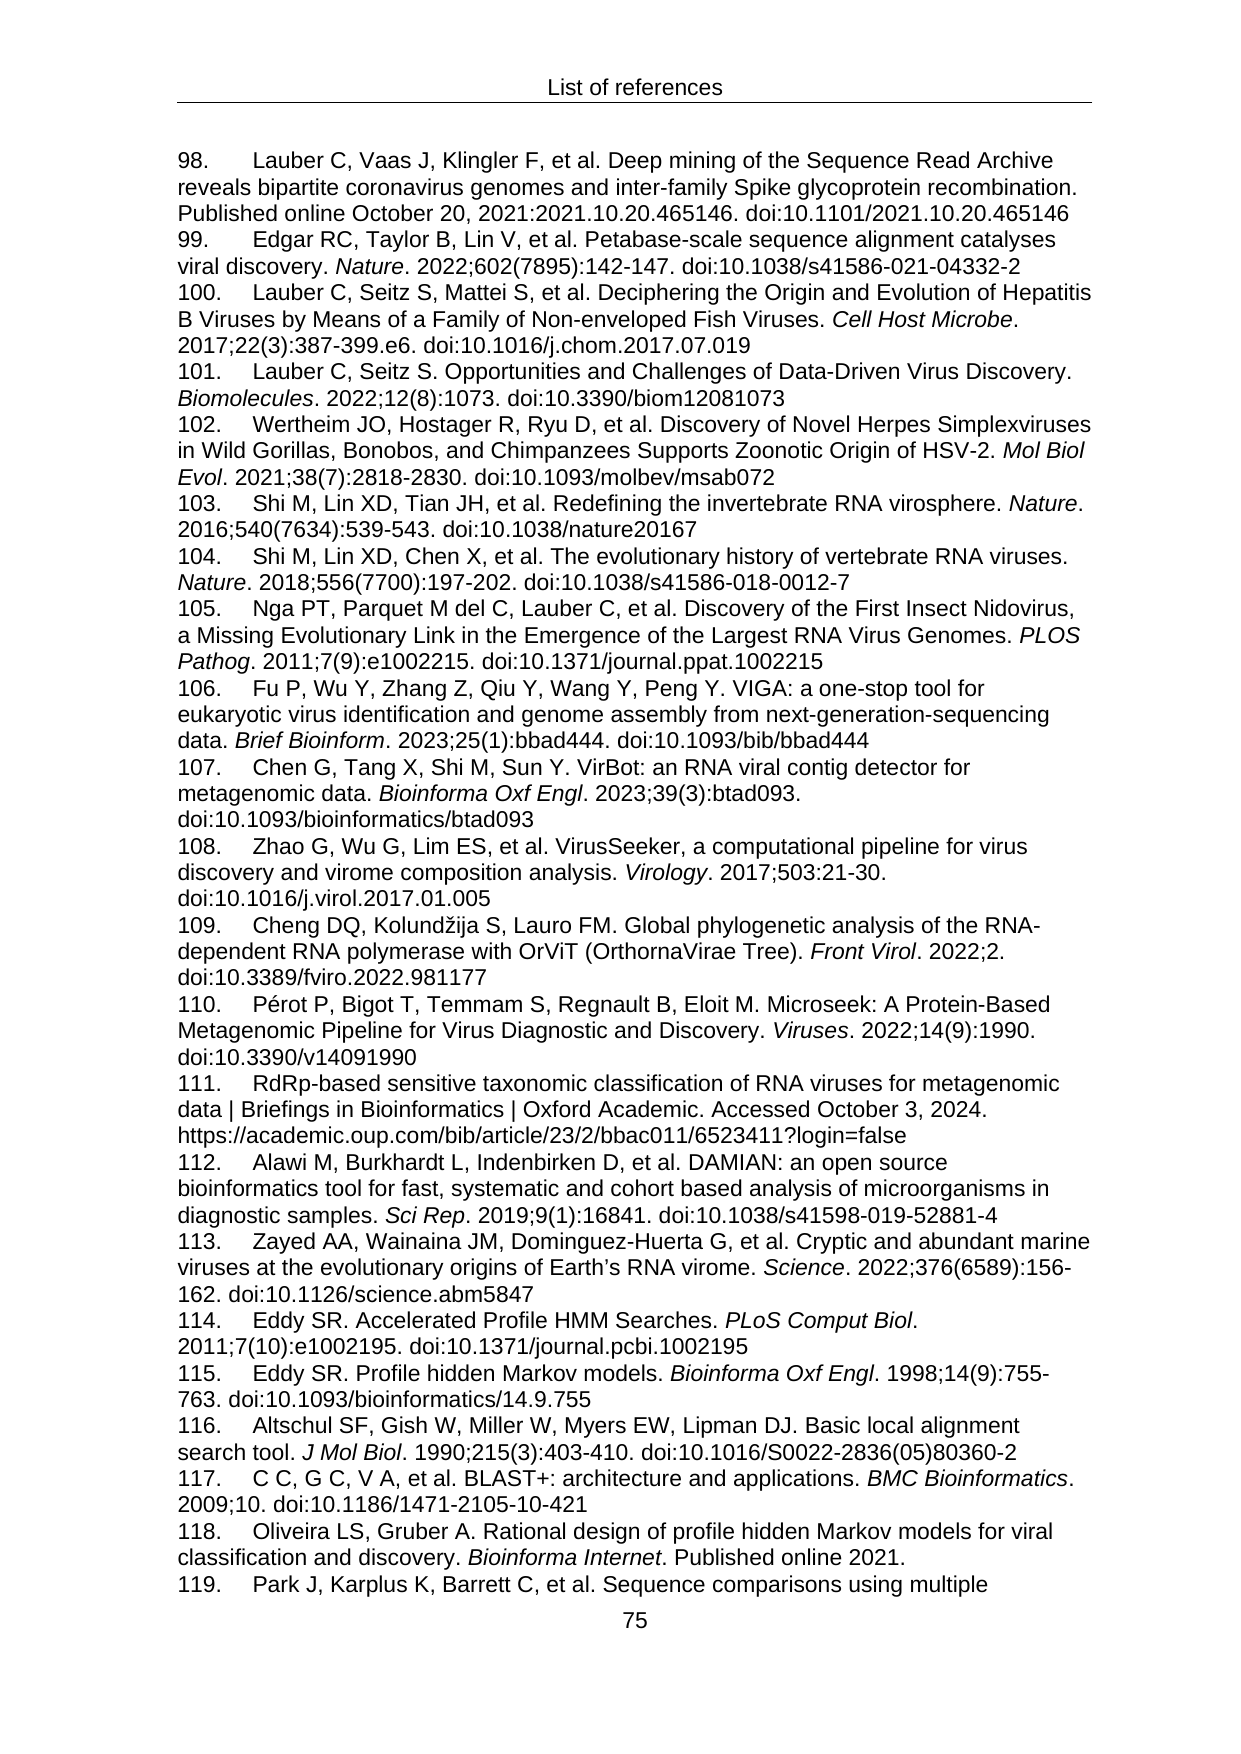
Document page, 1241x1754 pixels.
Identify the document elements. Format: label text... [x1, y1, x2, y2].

text 119. Park J, Karplus K, Barrett C, et al. Sequence comparisons using multiple [177, 1571, 1092, 1597]
text 108. Zhao G, Wu G, Lim ES, et al. VirusSeeker, a computational pipeline for virus discovery and virome composition analysis. Virology. 2017;503:21-30. doi:10.1016/j.virol.2017.01.005 [177, 833, 1092, 912]
text 104. Shi M, Lin XD, Chen X, et al. The evolutionary history of vertebrate RNA viruses. Nature. 2018;556(7700):197-202. doi:10.1038/s41586-018-0012-7 [177, 543, 1092, 595]
text 99. Edgar RC, Taylor B, Lin V, et al. Petabase-scale sequence alignment catalyses viral discovery. Nature. 2022;602(7895):142-147. doi:10.1038/s41586-021-04332-2 [177, 226, 1092, 279]
text 116. Altschul SF, Gish W, Miller W, Myers EW, Lipman DJ. Basic local alignment search tool. J Mol Biol. 1990;215(3):403-410. doi:10.1016/S0022-2836(05)80360-2 [177, 1412, 1092, 1465]
text 112. Alawi M, Burkhardt L, Indenbirken D, et al. DAMIAN: an open source bioinformatics tool for fast, systematic and cohort based analysis of microorganisms in diagnostic samples. Sci Rep. 2019;9(1):16841. doi:10.1038/s41598-019-52881-4 [177, 1149, 1092, 1228]
text 106. Fu P, Wu Y, Zhang Z, Qiu Y, Wang Y, Peng Y. VIGA: a one-stop tool for eukaryotic virus identification and genome assembly from next-generation-sequencing data. Brief Bioinform. 2023;25(1):bbad444. doi:10.1093/bib/bbad444 [177, 674, 1092, 753]
text 113. Zayed AA, Wainaina JM, Dominguez-Huerta G, et al. Cryptic and abundant marine viruses at the evolutionary origins of Earth’s RNA virome. Science. 2022;376(6589):156-162. doi:10.1126/science.abm5847 [177, 1228, 1092, 1307]
text 114. Eddy SR. Accelerated Profile HMM Searches. PLoS Comput Biol. 2011;7(10):e1002195. doi:10.1371/journal.pcbi.1002195 [177, 1307, 1092, 1360]
text 103. Shi M, Lin XD, Tian JH, et al. Redefining the invertebrate RNA virosphere. Nature. 2016;540(7634):539-543. doi:10.1038/nature20167 [177, 490, 1092, 543]
text 117. C C, G C, V A, et al. BLAST+: architecture and applications. BMC Bioinformatics. 2009;10. doi:10.1186/1471-2105-10-421 [177, 1465, 1092, 1518]
text 98. Lauber C, Vaas J, Klingler F, et al. Deep mining of the Sequence Read Archive reveals bipartite coronavirus genomes and inter-family Spike glycoprotein recombination. Published online October 20, 2021:2021.10.20.465146. doi:10.1101/2021.10.20.465146 [177, 147, 1092, 226]
text 110. Pérot P, Bigot T, Temmam S, Regnault B, Eloit M. Microseek: A Protein-Based Metagenomic Pipeline for Virus Diagnostic and Discovery. Viruses. 2022;14(9):1990. doi:10.3390/v14091990 [177, 991, 1092, 1070]
text 107. Chen G, Tang X, Shi M, Sun Y. VirBot: an RNA viral contig detector for metagenomic data. Bioinforma Oxf Engl. 2023;39(3):btad093. doi:10.1093/bioinformatics/btad093 [177, 753, 1092, 833]
text 115. Eddy SR. Profile hidden Markov models. Bioinforma Oxf Engl. 1998;14(9):755-763. doi:10.1093/bioinformatics/14.9.755 [177, 1360, 1092, 1412]
text 100. Lauber C, Seitz S, Mattei S, et al. Deciphering the Origin and Evolution of Hepatitis B Viruses by Means of a Family of Non-enveloped Fish Viruses. Cell Host Microbe. 2017;22(3):387-399.e6. doi:10.1016/j.chom.2017.07.019 [177, 279, 1092, 358]
text 105. Nga PT, Parquet M del C, Lauber C, et al. Discovery of the First Insect Nidovirus, a Missing Evolutionary Link in the Emergence of the Largest RNA Virus Genomes. PLOS Pathog. 2011;7(9):e1002215. doi:10.1371/journal.ppat.1002215 [177, 595, 1092, 674]
text 118. Oliveira LS, Gruber A. Rational design of profile hidden Markov models for viral classification and discovery. Bioinforma Internet. Published online 2021. [177, 1518, 1092, 1571]
text 109. Cheng DQ, Kolundžija S, Lauro FM. Global phylogenetic analysis of the RNA-dependent RNA polymerase with OrViT (OrthornaVirae Tree). Front Virol. 2022;2. doi:10.3389/fviro.2022.981177 [177, 912, 1092, 991]
text 111. RdRp-based sensitive taxonomic classification of RNA viruses for metagenomic data | Briefings in Bioinformatics | Oxford Academic. Accessed October 3, 2024. https://academic.oup.com/bib/article/23/2/bbac011/6523411?login=false [177, 1070, 1092, 1149]
text 101. Lauber C, Seitz S. Opportunities and Challenges of Data-Driven Virus Discovery. Biomolecules. 2022;12(8):1073. doi:10.3390/biom12081073 [177, 358, 1092, 411]
text 102. Wertheim JO, Hostager R, Ryu D, et al. Discovery of Novel Herpes Simplexviruses in Wild Gorillas, Bonobos, and Chimpanzees Supports Zoonotic Origin of HSV-2. Mol Biol Evol. 2021;38(7):2818-2830. doi:10.1093/molbev/msab072 [177, 411, 1092, 490]
